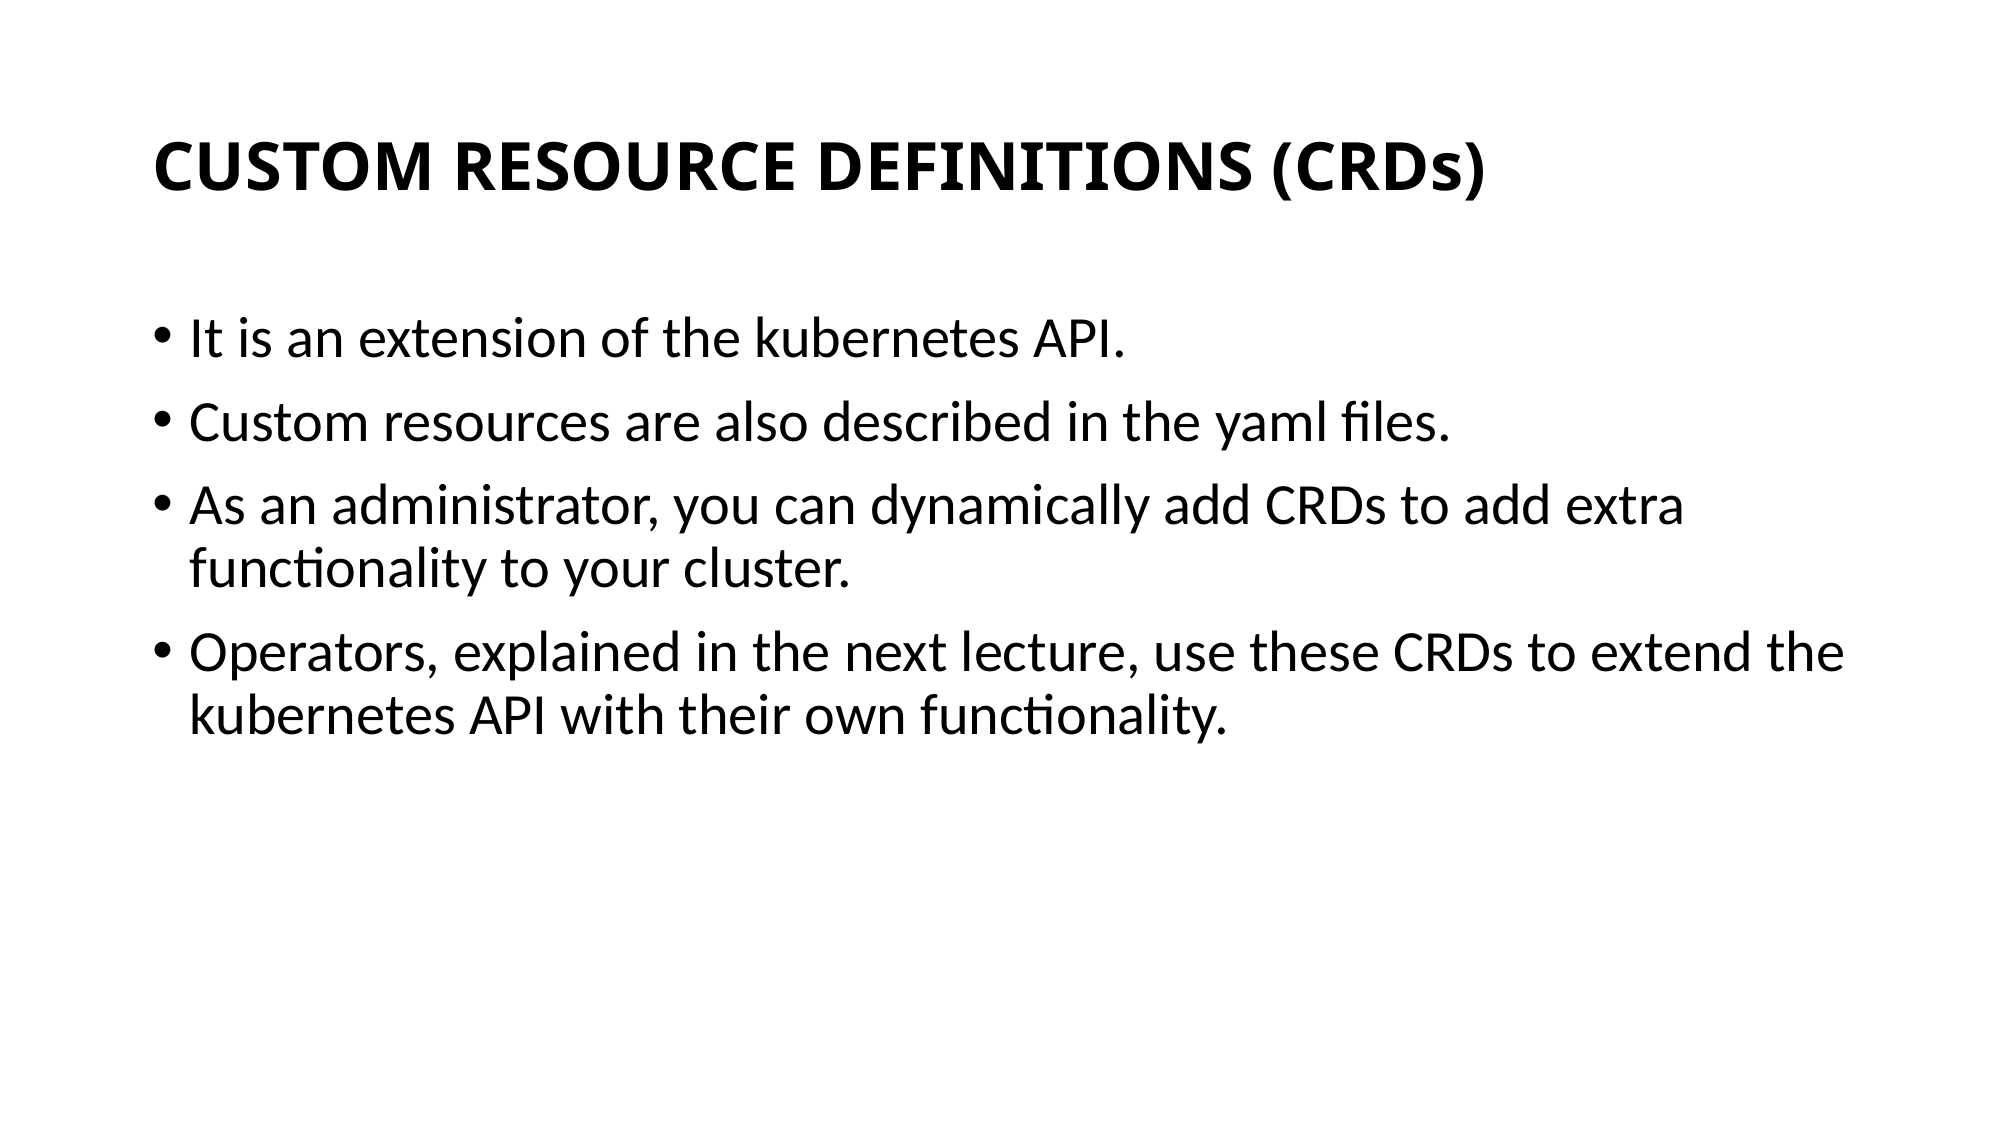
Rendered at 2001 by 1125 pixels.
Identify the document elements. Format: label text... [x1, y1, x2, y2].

title CUSTOM RESOURCE DEFINITIONS (CRDs) [137, 59, 1863, 278]
list It is an extension of the kubernetes API. Custom resources are also described in the yaml files. As an administrator, you can dynamically add CRDs to add extra functionality to your cluster. Operators, explained in the next lecture, use these CRDs to extend the kubernetes API with their own functionality. [137, 299, 1863, 1014]
